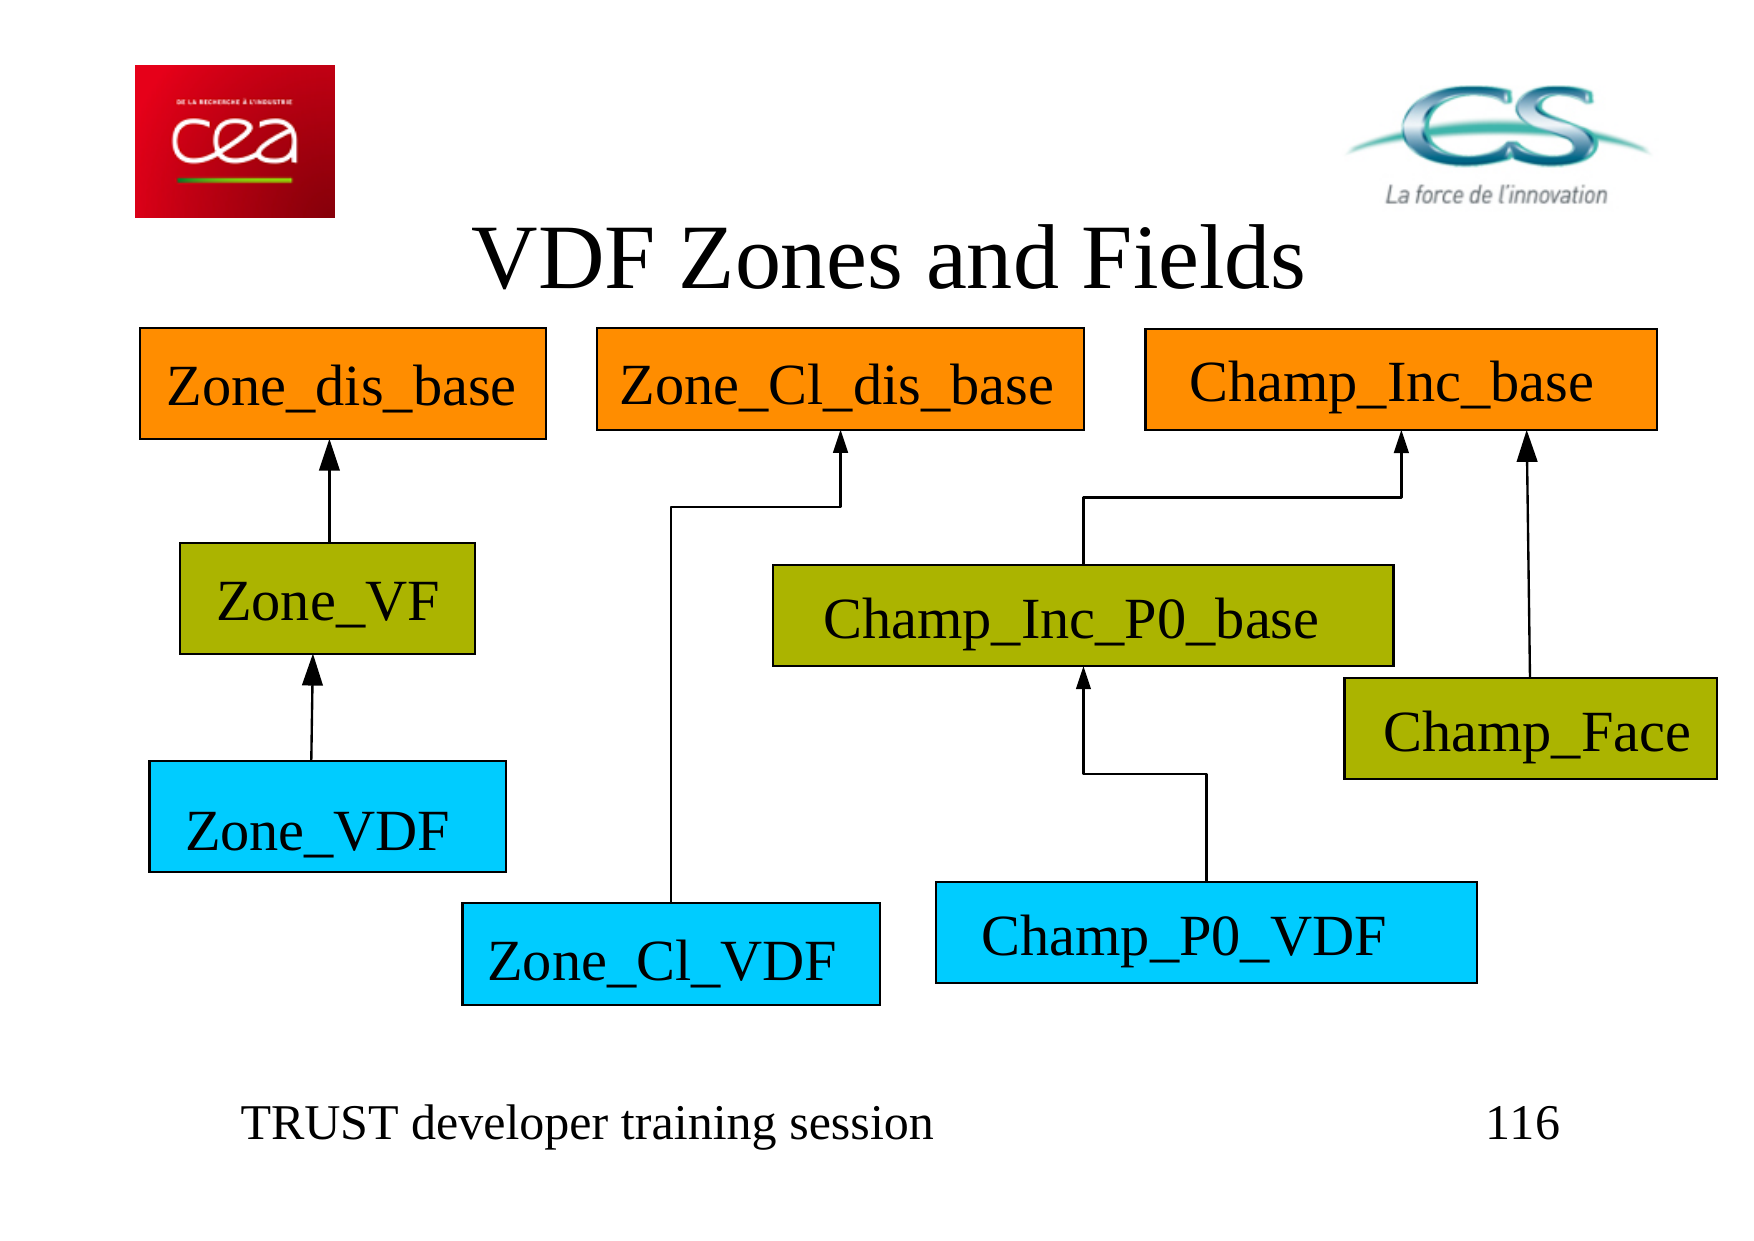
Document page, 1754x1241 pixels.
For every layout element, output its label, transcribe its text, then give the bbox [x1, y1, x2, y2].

text_box Zone_dis_base [151, 339, 533, 425]
text_box Champ_P0_VDF [966, 889, 1430, 975]
text_box [773, 564, 1394, 667]
text_box [1344, 677, 1718, 780]
picture [135, 65, 335, 218]
text_box Zone_Cl_dis_base [604, 338, 1071, 424]
text_box [1145, 328, 1658, 430]
text_box [597, 327, 1084, 430]
text_box Champ_Inc_P0_base [808, 572, 1340, 658]
text_box [936, 882, 1478, 984]
text_box [179, 542, 475, 654]
text_box [149, 761, 506, 873]
title VDF Zones and Fields [225, 158, 1577, 346]
text_box Zone_VF [201, 554, 456, 640]
text_box Champ_Inc_base [1174, 335, 1613, 422]
text_box Champ_Face [1368, 685, 1708, 771]
text_box Zone_Cl_VDF [472, 914, 878, 1000]
picture [1340, 73, 1662, 218]
text_box [462, 903, 880, 1006]
text_box Zone_VDF [169, 784, 466, 870]
text_box [140, 327, 546, 439]
